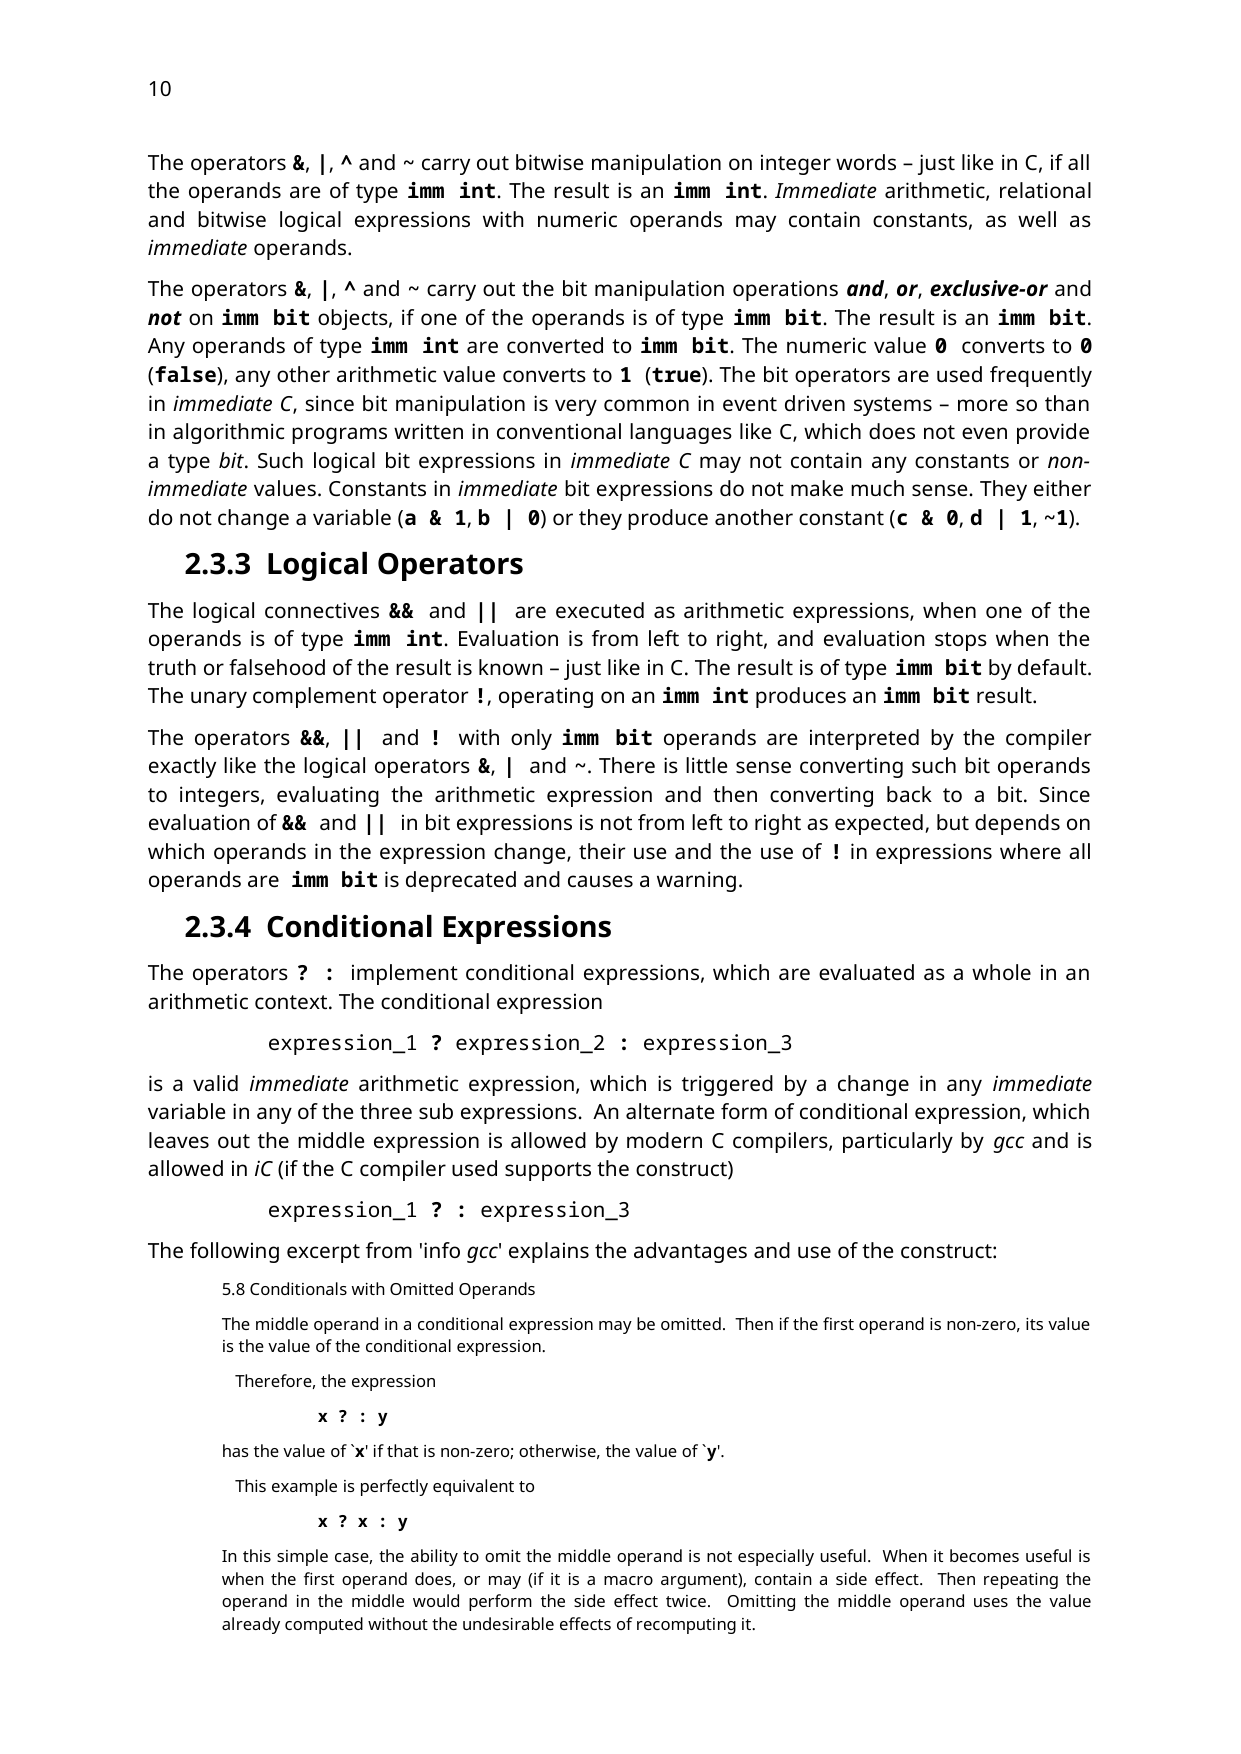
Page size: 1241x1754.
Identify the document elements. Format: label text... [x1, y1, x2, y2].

text expression_1 ? expression_2 : expression_3 [268, 1028, 1092, 1056]
text The operators &, |, ^ and ~ carry out bitwise manipulation on integer words – just like in C, if all the operands are of type imm int. The result is an imm int. Immediate arithmetic, relational and bitwise logical expressions with numeric operands may contain constants, as well as immediate operands. [148, 148, 1092, 262]
text 5.8 Conditionals with Omitted Operands [222, 1277, 1092, 1300]
text This example is perfectly equivalent to [222, 1475, 1092, 1497]
text The middle operand in a conditional expression may be omitted. Then if the first operand is non-zero, its value is the value of the conditional expression. [222, 1312, 1092, 1357]
text In this simple case, the ability to omit the middle operand is not especially useful. When it becomes useful is when the first operand does, or may (if it is a macro argument), contain a side effect. Then repeating the operand in the middle would perform the side effect twice. Omitting the middle operand uses the value already computed without the undesirable effects of recomputing it. [222, 1545, 1092, 1635]
text x ? x : y [268, 1510, 1092, 1532]
text is a valid immediate arithmetic expression, which is triggered by a change in any immediate variable in any of the three sub expressions. An alternate form of conditional expression, which leaves out the middle expression is allowed by modern C compilers, particularly by gcc and is allowed in iC (if the C compiler used supports the construct) [148, 1069, 1092, 1183]
text The logical connectives && and || are executed as arithmetic expressions, when one of the operands is of type imm int. Evaluation is from left to right, and evaluation stops when the truth or falsehood of the result is known – just like in C. The result is of type imm bit by default. The unary complement operator !, operating on an imm int produces an imm bit result. [148, 596, 1092, 710]
text The operators &&, || and ! with only imm bit operands are interpreted by the compiler exactly like the logical operators &, | and ~. There is little sense converting such bit operands to integers, evaluating the arithmetic expression and then converting back to a bit. Since evaluation of && and || in bit expressions is not from left to right as expected, but depends on which operands in the expression change, their use and the use of ! in expressions where all operands are imm bit is deprecated and causes a warning. [148, 722, 1092, 894]
text x ? : y [268, 1405, 1092, 1427]
text has the value of `x' if that is non-zero; otherwise, the value of `y'. [222, 1440, 1092, 1462]
subtitle Conditional Expressions [184, 906, 1092, 946]
text The operators ? : implement conditional expressions, which are evaluated as a whole in an arithmetic context. The conditional expression [148, 958, 1092, 1015]
text Therefore, the expression [222, 1370, 1092, 1392]
text The operators &, |, ^ and ~ carry out the bit manipulation operations and, or, exclusive-or and not on imm bit objects, if one of the operands is of type imm bit. The result is an imm bit. Any operands of type imm int are converted to imm bit. The numeric value 0 converts to 0 (false), any other arithmetic value converts to 1 (true). The bit operators are used frequently in immediate C, since bit manipulation is very common in event driven systems – more so than in algorithmic programs written in conventional languages like C, which does not even provide a type bit. Such logical bit expressions in immediate C may not contain any constants or non-immediate values. Constants in immediate bit expressions do not make much sense. They either do not change a variable (a & 1, b | 0) or they produce another constant (c & 0, d | 1, ~1). [148, 274, 1092, 531]
subtitle Logical Operators [184, 544, 1092, 583]
text expression_1 ? : expression_3 [268, 1195, 1092, 1224]
text The following excerpt from 'info gcc' explains the advantages and use of the construct: [148, 1236, 1092, 1265]
